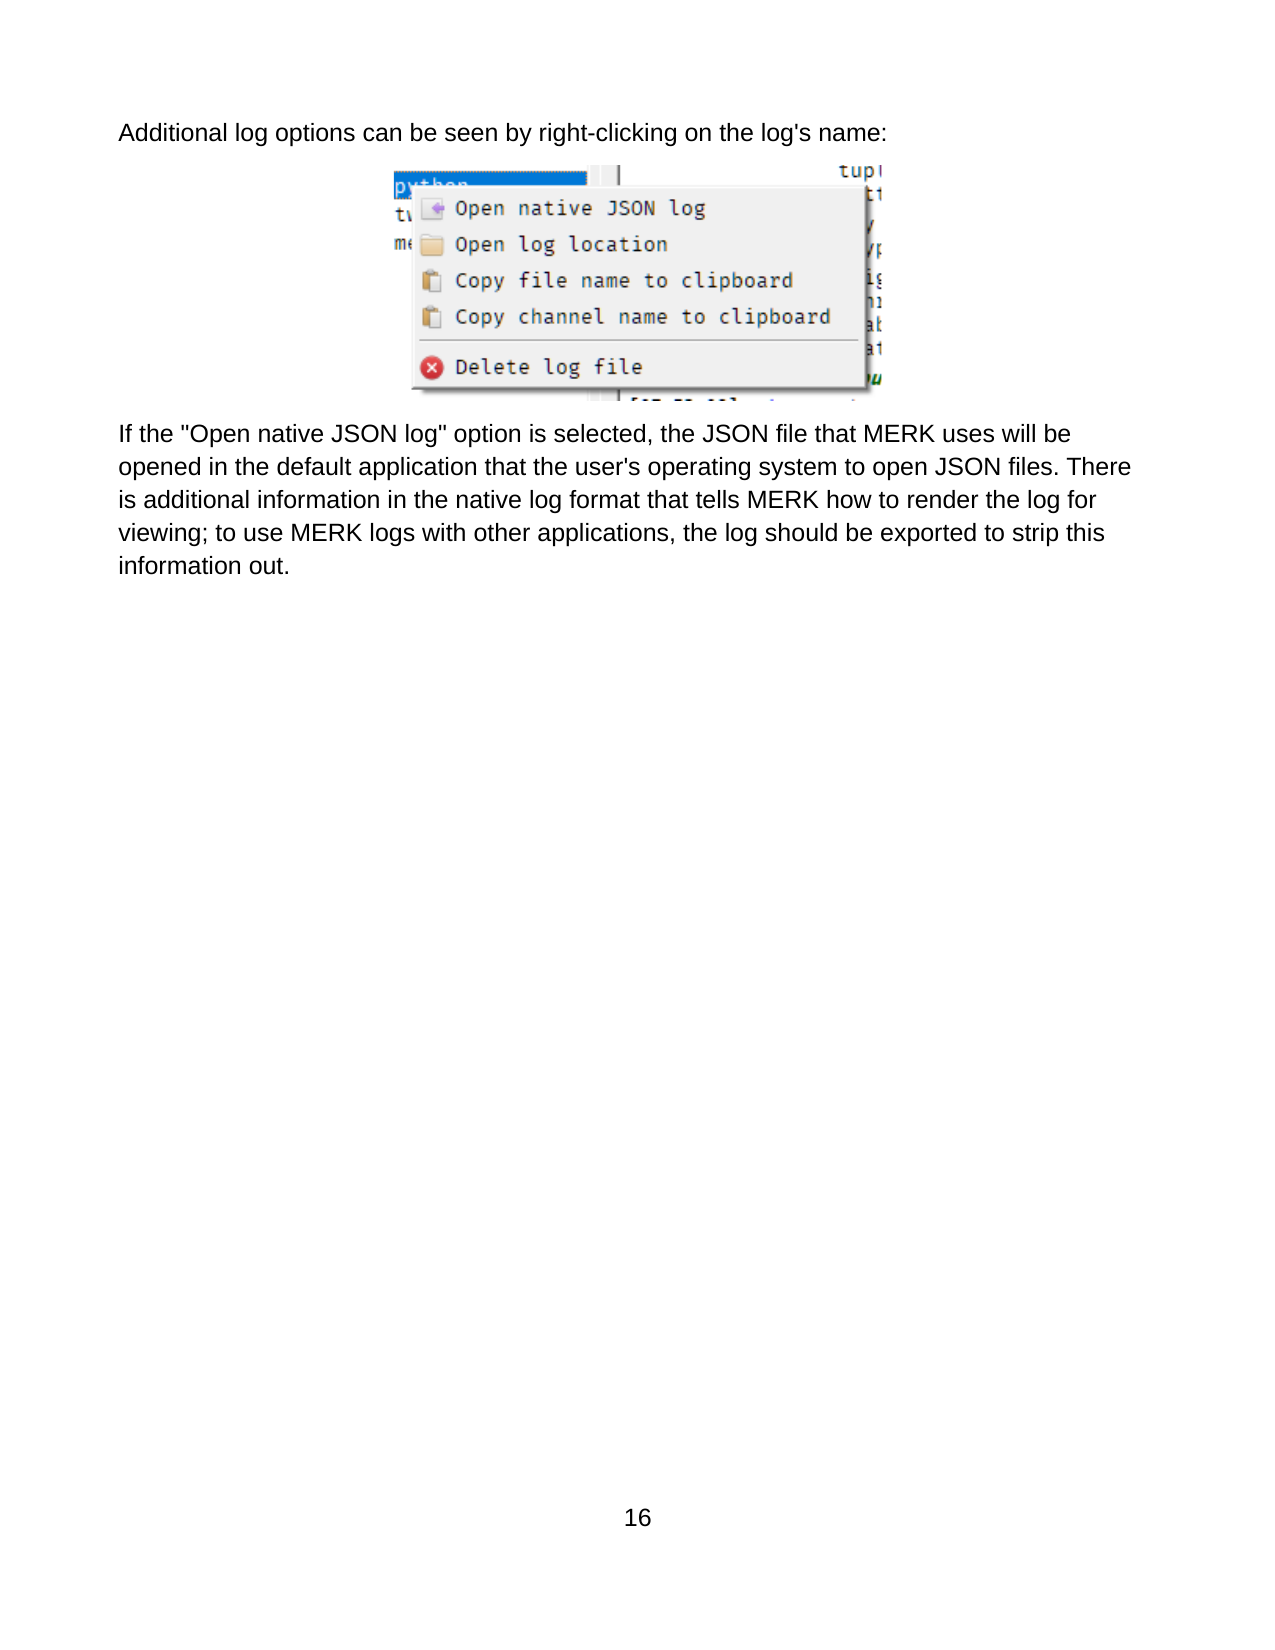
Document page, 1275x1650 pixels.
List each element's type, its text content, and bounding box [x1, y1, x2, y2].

text Additional log options can be seen by right-clicking on the log's name: [118, 118, 1157, 147]
picture [393, 165, 882, 401]
text If the "Open native JSON log" option is selected, the JSON file that MERK uses will be opened in the default application that the user's operating system to open JSON files. There is additional information in the native log format that tells MERK how to render the log for viewing; to use MERK logs with other applications, the log should be exported to strip this information out. [118, 419, 1157, 580]
